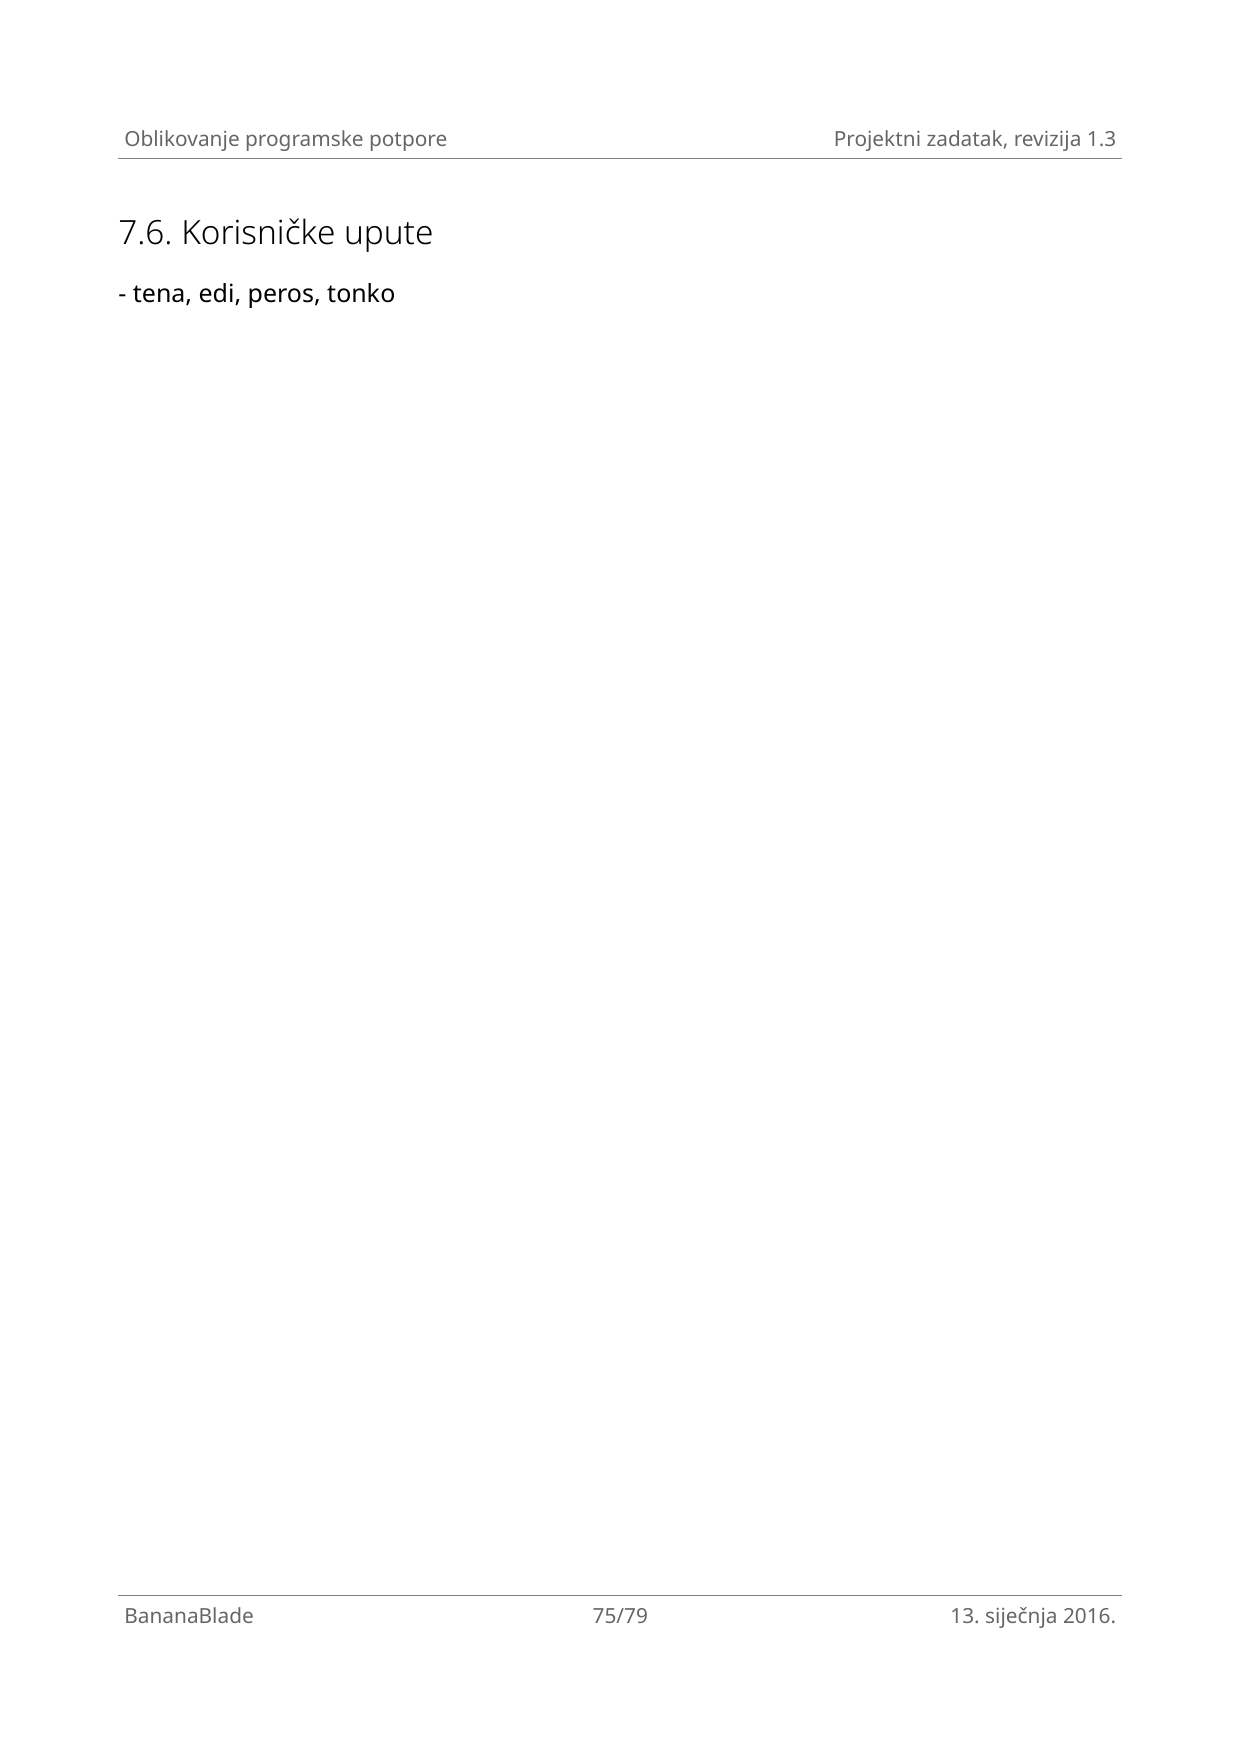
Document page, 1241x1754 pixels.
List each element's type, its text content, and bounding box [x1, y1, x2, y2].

subtitle 7.6. Korisničke upute [118, 209, 1122, 254]
text - tena, edi, peros, tonko [118, 276, 1122, 310]
